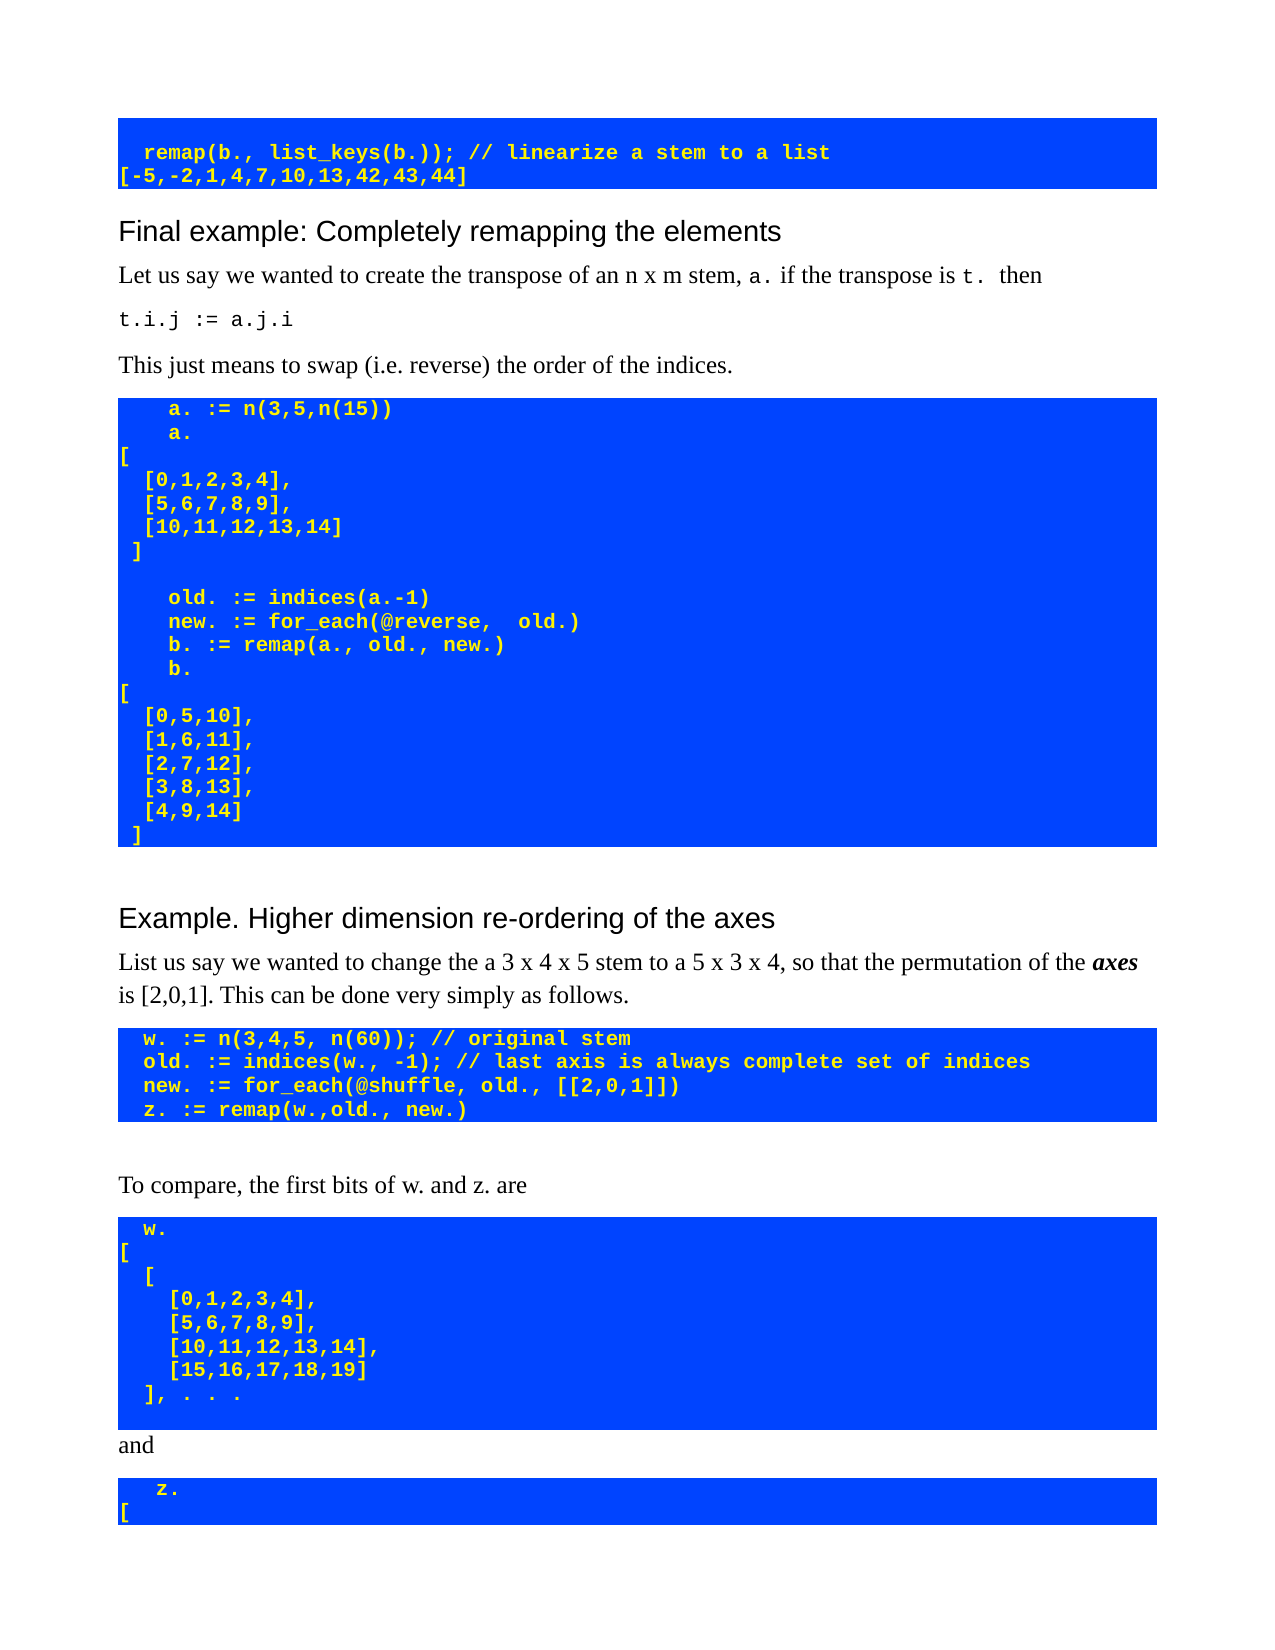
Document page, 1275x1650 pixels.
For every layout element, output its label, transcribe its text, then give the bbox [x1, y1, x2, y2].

text and [118, 1430, 1157, 1459]
text [3,8,13], [118, 776, 1157, 800]
text ], . . . [118, 1383, 1157, 1407]
text List us say we wanted to change the a 3 x 4 x 5 stem to a 5 x 3 x 4, so that the permutation of the axes is [2,0,1]. This can be done very simply as follows. [118, 947, 1157, 1009]
text w. := n(3,4,5, n(60)); // original stem [118, 1028, 1157, 1051]
text [15,16,17,18,19] [118, 1359, 1157, 1383]
subtitle Final example: Completely remapping the elements [118, 214, 1157, 248]
text [5,6,7,8,9], [118, 493, 1157, 516]
text new. := for_each(@shuffle, old., [[2,0,1]]) [118, 1075, 1157, 1099]
text [ [118, 682, 1157, 705]
text [5,6,7,8,9], [118, 1312, 1157, 1336]
text b. [118, 658, 1157, 682]
text t.i.j := a.j.i [118, 309, 1157, 332]
text [2,7,12], [118, 753, 1157, 776]
text ] [118, 540, 1157, 563]
text [10,11,12,13,14] [118, 516, 1157, 540]
text remap(b., list_keys(b.)); // linearize a stem to a list [118, 142, 1157, 165]
text z. := remap(w.,old., new.) [118, 1099, 1157, 1122]
text old. := indices(a.-1) new. := for_each(@reverse, old.) b. := remap(a., old., new.) [118, 563, 1157, 658]
text a. [118, 422, 1157, 445]
subtitle Example. Higher dimension re-ordering of the axes [118, 901, 1157, 934]
text This just means to swap (i.e. reverse) the order of the indices. [118, 350, 1157, 379]
text ] [118, 824, 1157, 847]
text [ [118, 1502, 1157, 1525]
text z. [118, 1478, 1157, 1502]
text [4,9,14] [118, 800, 1157, 824]
text [ [118, 445, 1157, 469]
text a. := n(3,5,n(15)) [118, 398, 1157, 422]
text Let us say we wanted to create the transpose of an n x m stem, a. if the transpose is t. then [118, 260, 1157, 290]
text [-5,-2,1,4,7,10,13,42,43,44] [118, 165, 1157, 189]
text [0,1,2,3,4], [118, 469, 1157, 493]
text [0,5,10], [118, 705, 1157, 729]
text [10,11,12,13,14], [118, 1336, 1157, 1359]
text w. [118, 1217, 1157, 1241]
text [ [118, 1241, 1157, 1265]
text old. := indices(w., -1); // last axis is always complete set of indices [118, 1051, 1157, 1075]
text To compare, the first bits of w. and z. are [118, 1170, 1157, 1199]
text [0,1,2,3,4], [118, 1288, 1157, 1312]
text [1,6,11], [118, 729, 1157, 753]
text [ [118, 1265, 1157, 1288]
